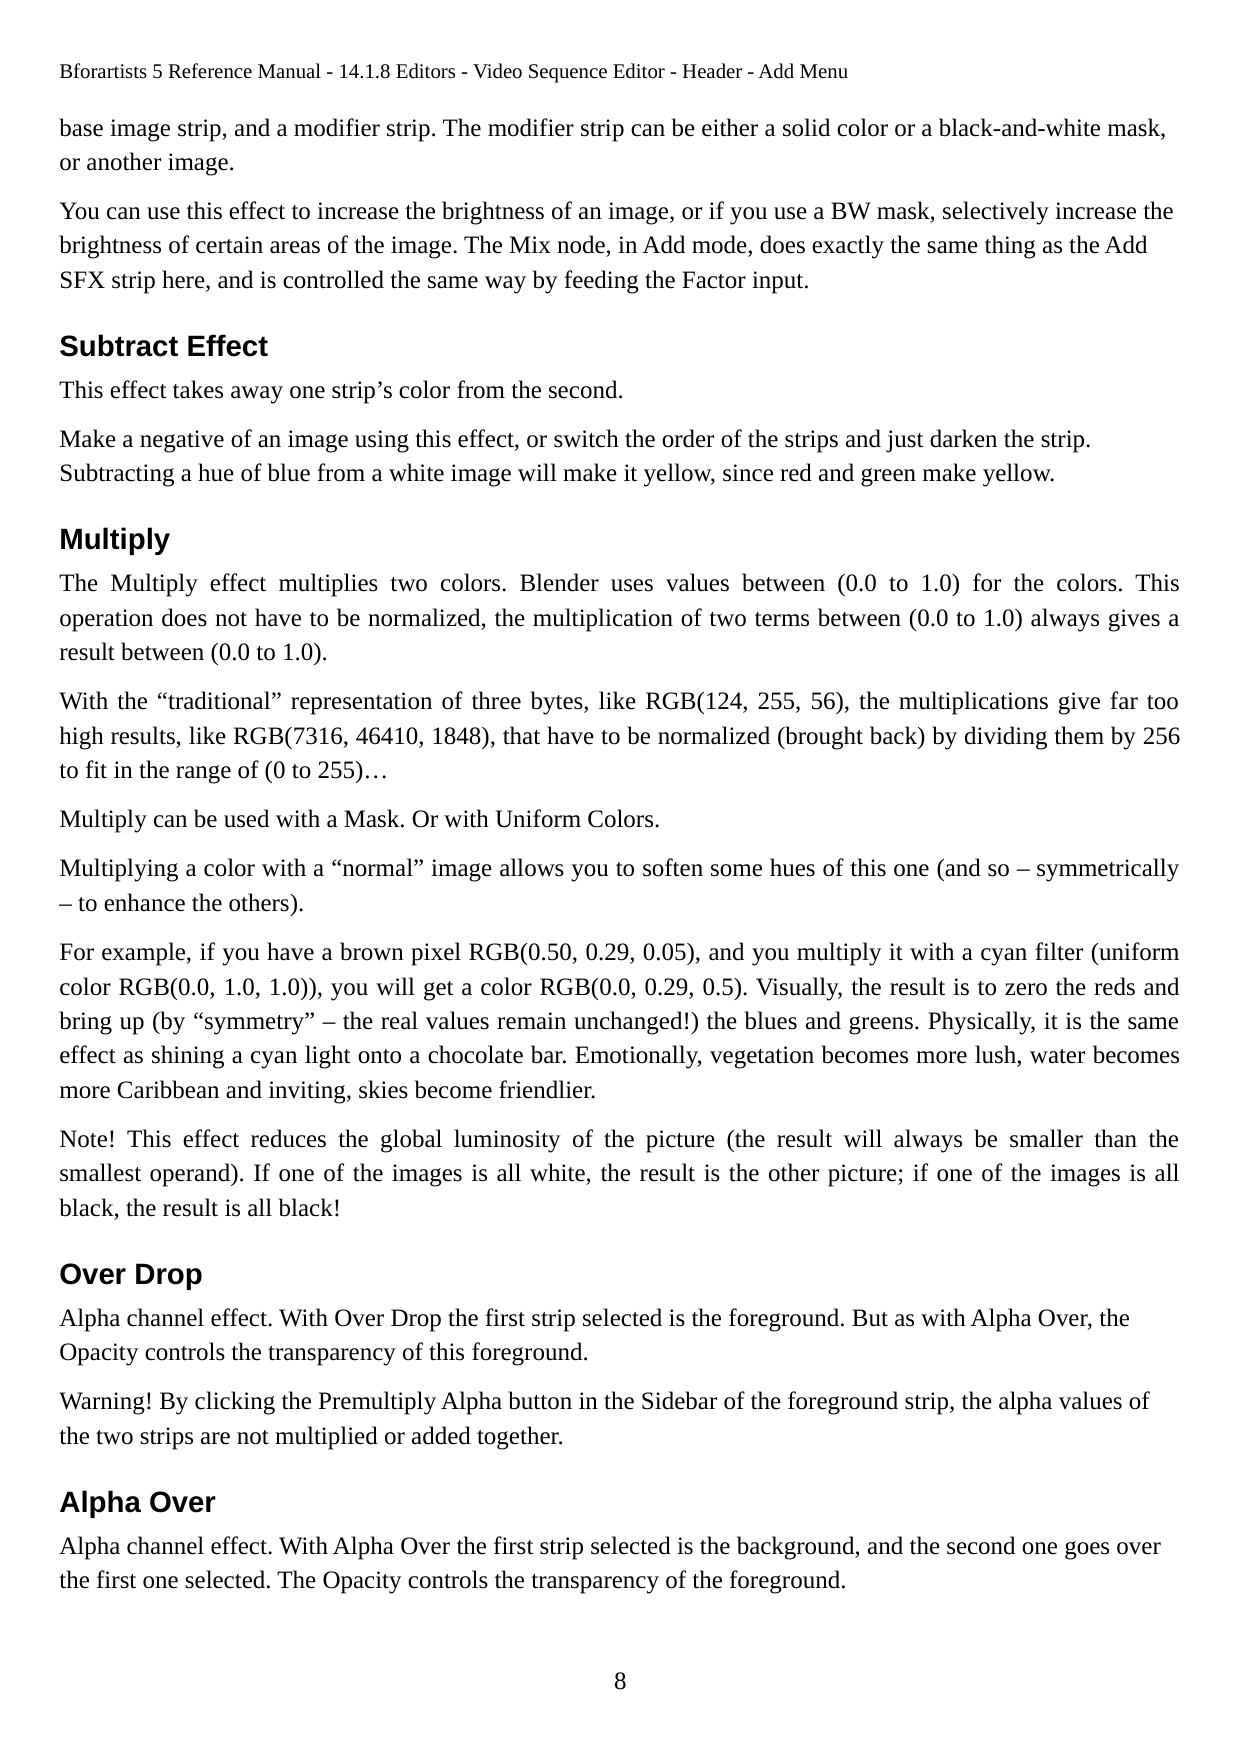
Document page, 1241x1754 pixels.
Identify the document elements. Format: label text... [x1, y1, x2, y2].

text base image strip, and a modifier strip. The modifier strip can be either a solid color or a black-and-white mask, or another image. [59, 113, 1181, 176]
text Note! This effect reduces the global luminosity of the picture (the result will always be smaller than the smallest operand). If one of the images is all white, the result is the other picture; if one of the images is all black, the result is all black! [59, 1124, 1181, 1222]
subtitle Alpha Over [59, 1484, 1181, 1518]
text Multiply can be used with a Mask. Or with Uniform Colors. [59, 804, 1181, 833]
subtitle Subtract Effect [59, 329, 1181, 362]
text Make a negative of an image using this effect, or switch the order of the strips and just darken the strip. Subtracting a hue of blue from a white image will make it yellow, since red and green make yellow. [59, 424, 1181, 487]
text For example, if you have a brown pixel RGB(0.50, 0.29, 0.05), and you multiply it with a cyan filter (uniform color RGB(0.0, 1.0, 1.0)), you will get a color RGB(0.0, 0.29, 0.5). Visually, the result is to zero the reds and bring up (by “symmetry” – the real values remain unchanged!) the blues and greens. Physically, it is the same effect as shining a cyan light onto a chocolate bar. Emotionally, vegetation becomes more lush, water becomes more Caribbean and inviting, skies become friendlier. [59, 937, 1181, 1104]
text Alpha channel effect. With Alpha Over the first strip selected is the background, and the second one goes over the first one selected. The Opacity controls the transparency of the foreground. [59, 1531, 1181, 1594]
subtitle Multiply [59, 522, 1181, 556]
text Alpha channel effect. With Over Drop the first strip selected is the foreground. But as with Alpha Over, the Opacity controls the transparency of this foreground. [59, 1303, 1181, 1366]
subtitle Over Drop [59, 1257, 1181, 1290]
text With the “traditional” representation of three bytes, like RGB(124, 255, 56), the multiplications give far too high results, like RGB(7316, 46410, 1848), that have to be normalized (brought back) by dividing them by 256 to fit in the range of (0 to 255)… [59, 686, 1181, 784]
text The Multiply effect multiplies two colors. Blender uses values between (0.0 to 1.0) for the colors. This operation does not have to be normalized, the multiplication of two terms between (0.0 to 1.0) always gives a result between (0.0 to 1.0). [59, 568, 1181, 666]
text Warning! By clicking the Premultiply Alpha button in the Sidebar of the foreground strip, the alpha values of the two strips are not multiplied or added together. [59, 1386, 1181, 1450]
text This effect takes away one strip’s color from the second. [59, 375, 1181, 404]
text Multiplying a color with a “normal” image allows you to soften some hues of this one (and so – symmetrically – to enhance the others). [59, 853, 1181, 917]
text You can use this effect to increase the brightness of an image, or if you use a BW mask, selectively increase the brightness of certain areas of the image. The Mix node, in Add mode, does exactly the same thing as the Add SFX strip here, and is controlled the same way by feeding the Factor input. [59, 196, 1181, 294]
